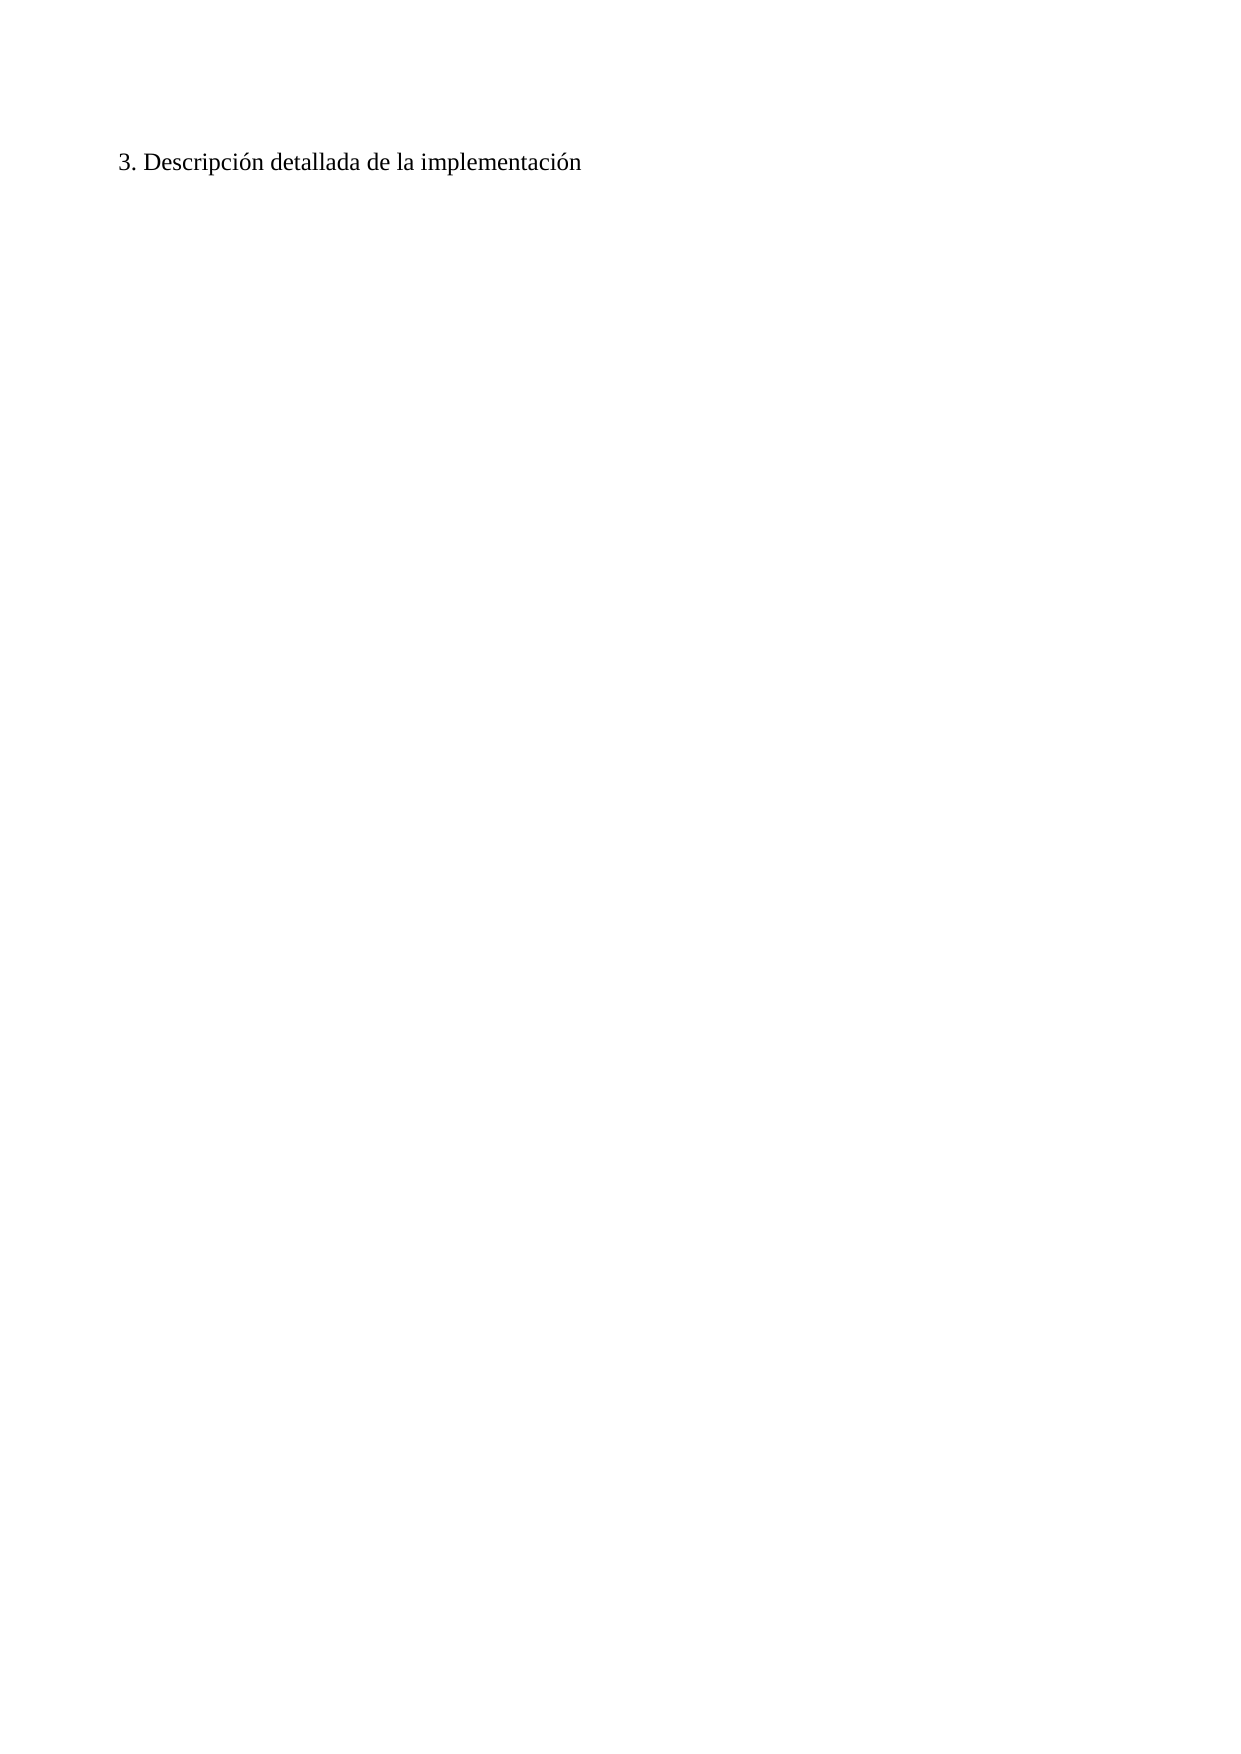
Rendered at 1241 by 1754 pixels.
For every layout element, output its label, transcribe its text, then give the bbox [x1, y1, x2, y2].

text 3. Descripción detallada de la implementación [118, 147, 1122, 176]
